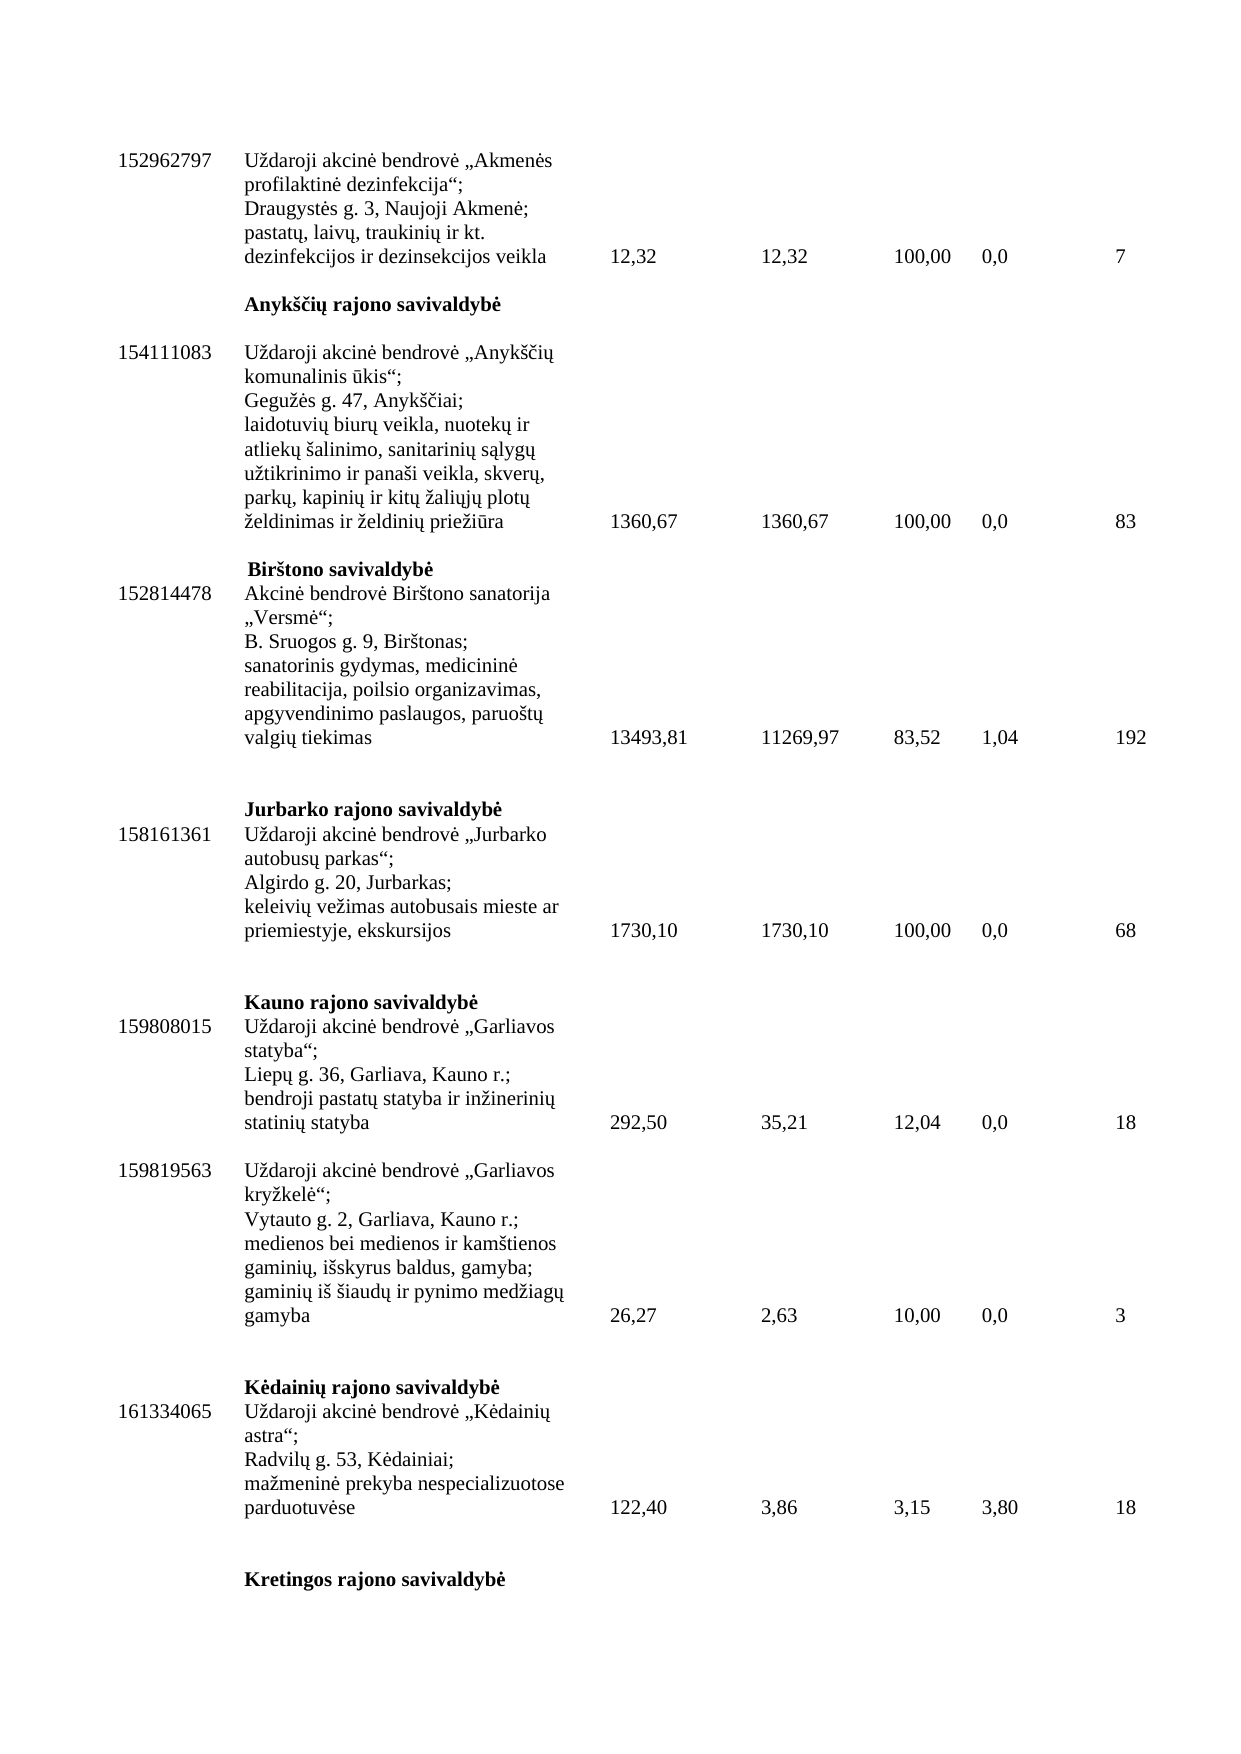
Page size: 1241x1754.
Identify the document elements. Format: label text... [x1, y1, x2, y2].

table_cell [101, 1351, 1198, 1375]
table_cell 152814478 [101, 581, 233, 749]
table_cell Jurbarko rajono savivaldybė [233, 798, 1198, 821]
table_cell 2,63 [750, 1158, 882, 1327]
table_cell [101, 773, 1198, 797]
table_cell 11269,97 [750, 581, 882, 749]
table_cell 12,04 [883, 1014, 970, 1134]
table_cell [101, 1134, 1198, 1158]
table_cell 161334065 [101, 1399, 233, 1519]
table_cell 0,0 [970, 1014, 1104, 1134]
table_cell Uždaroji akcinė bendrovė „Anykščių komunalinis ūkis“; Gegužės g. 47, Anykščiai; laidotuvių biurų veikla, nuotekų ir atliekų šalinimo, sanitarinių sąlygų užtikrinimo ir panaši veikla, skverų, parkų, kapinių ir kitų žaliųjų plotų želdinimas ir želdinių priežiūra [233, 340, 598, 533]
table_cell 13493,81 [599, 581, 749, 749]
table_cell 0,0 [970, 821, 1104, 942]
table_cell Kretingos rajono savivaldybė [233, 1568, 1198, 1591]
table_cell 68 [1104, 821, 1198, 942]
table_cell 3,15 [883, 1399, 970, 1519]
table_cell 158161361 [101, 821, 233, 942]
table_cell [101, 1375, 233, 1399]
table_cell 0,0 [970, 1158, 1104, 1327]
table_cell 18 [1104, 1399, 1198, 1519]
table_cell [101, 1568, 233, 1591]
table_cell 100,00 [883, 148, 970, 268]
table_cell 192 [1104, 581, 1198, 749]
table_cell [101, 749, 1198, 773]
table_cell 1360,67 [599, 340, 749, 533]
table_cell 1730,10 [750, 821, 882, 942]
table_cell 3 [1104, 1158, 1198, 1327]
table_cell [101, 1519, 1198, 1543]
table_cell 122,40 [599, 1399, 749, 1519]
table_cell 0,0 [970, 340, 1104, 533]
table_cell [101, 268, 1198, 292]
table_cell [101, 316, 1198, 340]
table_cell 159819563 [101, 1158, 233, 1327]
table_cell Kauno rajono savivaldybė [233, 990, 1198, 1014]
table_cell 26,27 [599, 1158, 749, 1327]
table_cell Kėdainių rajono savivaldybė [233, 1375, 1198, 1399]
table_cell 1,04 [970, 581, 1104, 749]
table_cell 3,86 [750, 1399, 882, 1519]
table_cell 10,00 [883, 1158, 970, 1327]
table_cell Uždaroji akcinė bendrovė „Jurbarko autobusų parkas“; Algirdo g. 20, Jurbarkas; keleivių vežimas autobusais mieste ar priemiestyje, ekskursijos [233, 821, 598, 942]
table_cell 83,52 [883, 581, 970, 749]
table_cell 100,00 [883, 340, 970, 533]
table_cell 292,50 [599, 1014, 749, 1134]
table_cell [101, 1327, 1198, 1351]
table_cell [101, 990, 233, 1014]
table_cell Uždaroji akcinė bendrovė „Garliavos kryžkelė“; Vytauto g. 2, Garliava, Kauno r.; medienos bei medienos ir kamštienos gaminių, išskyrus baldus, gamyba; gaminių iš šiaudų ir pynimo medžiagų gamyba [233, 1158, 598, 1327]
table_cell [101, 966, 1198, 990]
table_cell [101, 292, 233, 316]
table_cell Uždaroji akcinė bendrovė „Garliavos statyba“; Liepų g. 36, Garliava, Kauno r.; bendroji pastatų statyba ir inžinerinių statinių statyba [233, 1014, 598, 1134]
table_cell [101, 533, 1198, 557]
table_cell [101, 798, 233, 821]
table_cell 152962797 [101, 148, 233, 268]
table_cell 3,80 [970, 1399, 1104, 1519]
table_cell 100,00 [883, 821, 970, 942]
table_cell [101, 1543, 1198, 1567]
table_cell 12,32 [599, 148, 749, 268]
table_cell 18 [1104, 1014, 1198, 1134]
table_cell Anykščių rajono savivaldybė [233, 292, 1198, 316]
table_cell 1360,67 [750, 340, 882, 533]
table_cell Akcinė bendrovė Birštono sanatorija „Versmė“; B. Sruogos g. 9, Birštonas; sanatorinis gydymas, medicininė reabilitacija, poilsio organizavimas, apgyvendinimo paslaugos, paruoštų valgių tiekimas [233, 581, 598, 749]
table_cell 159808015 [101, 1014, 233, 1134]
table_cell Birštono savivaldybė [101, 557, 1198, 581]
table_cell 12,32 [750, 148, 882, 268]
table_cell 7 [1104, 148, 1198, 268]
table_cell Uždaroji akcinė bendrovė „Akmenės profilaktinė dezinfekcija“; Draugystės g. 3, Naujoji Akmenė; pastatų, laivų, traukinių ir kt. dezinfekcijos ir dezinsekcijos veikla [233, 148, 598, 268]
table_cell 0,0 [970, 148, 1104, 268]
table_cell 1730,10 [599, 821, 749, 942]
table_cell Uždaroji akcinė bendrovė „Kėdainių astra“; Radvilų g. 53, Kėdainiai; mažmeninė prekyba nespecializuotose parduotuvėse [233, 1399, 598, 1519]
table_cell [101, 942, 1198, 966]
table_cell 83 [1104, 340, 1198, 533]
table_cell 35,21 [750, 1014, 882, 1134]
table_cell 154111083 [101, 340, 233, 533]
